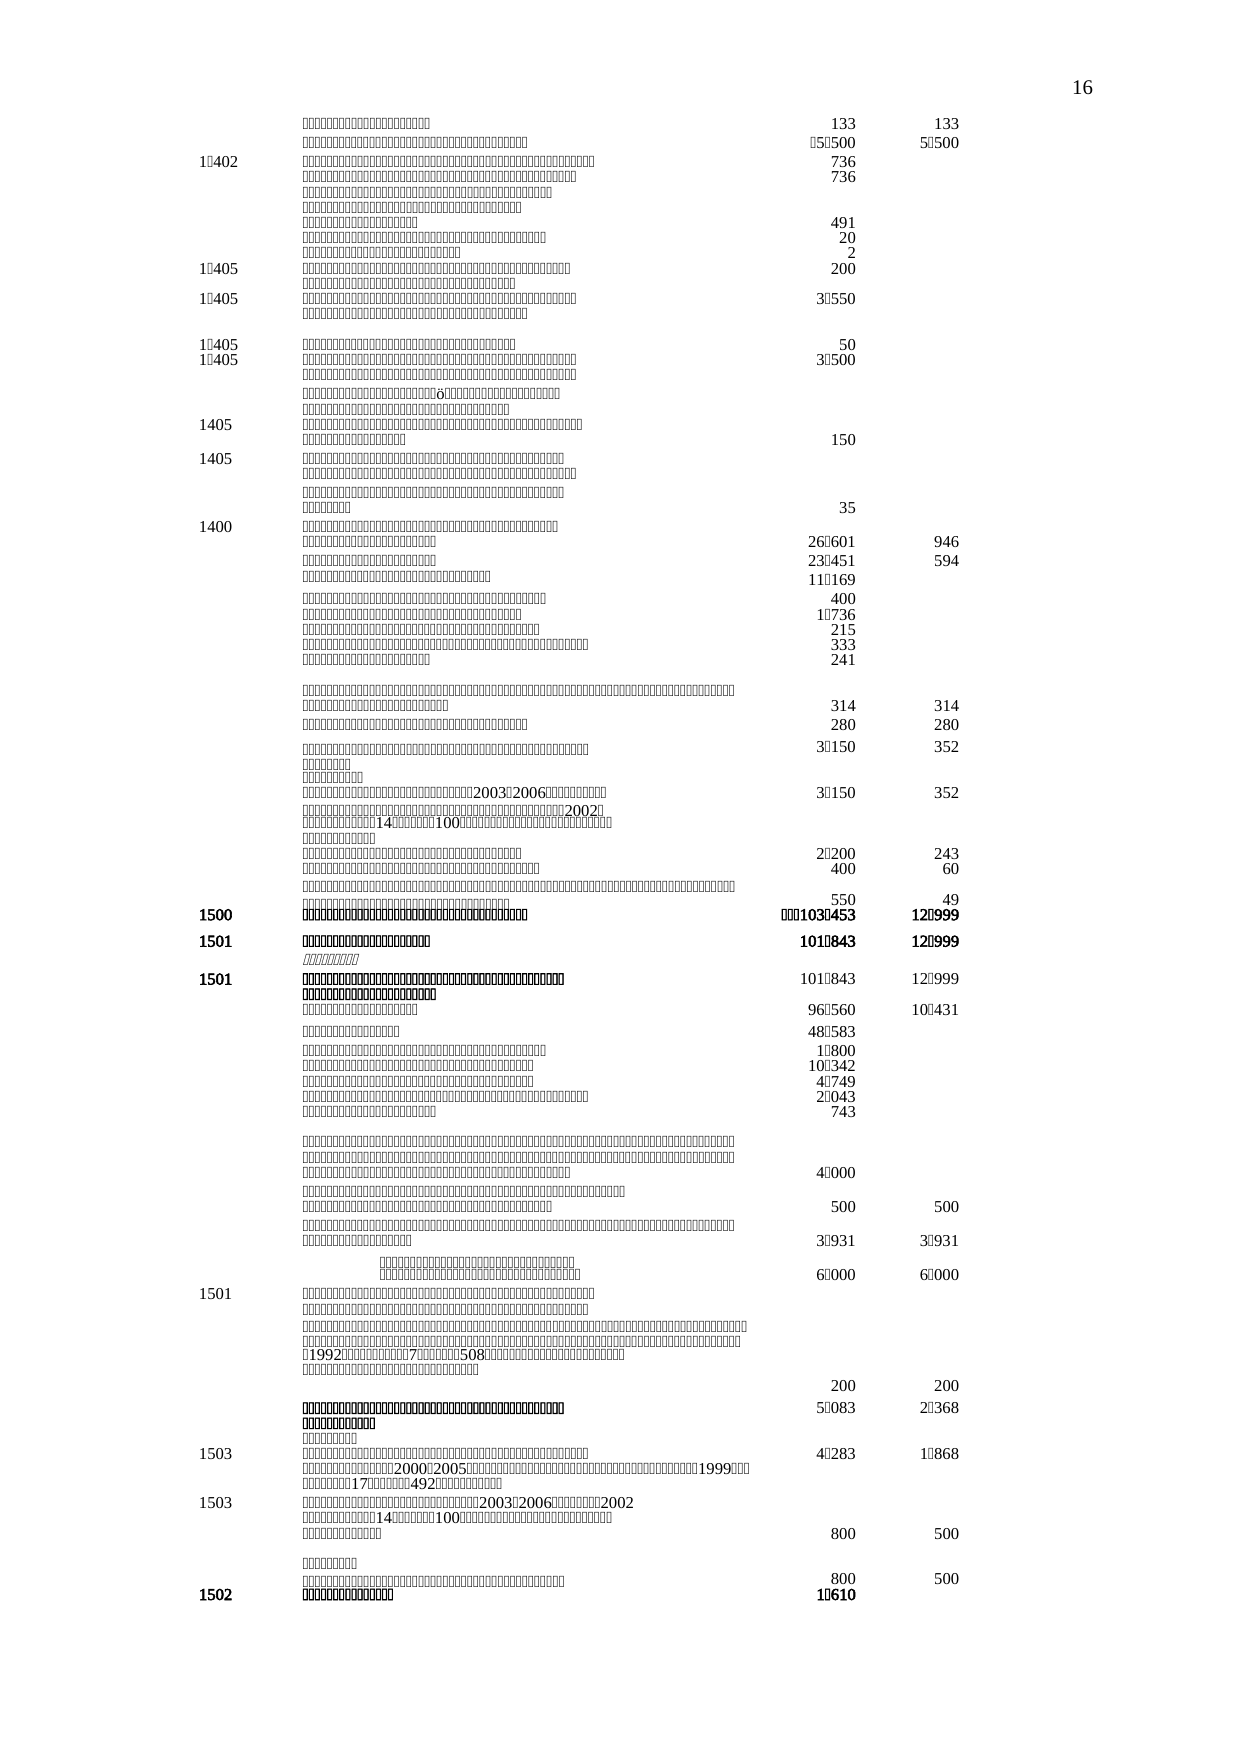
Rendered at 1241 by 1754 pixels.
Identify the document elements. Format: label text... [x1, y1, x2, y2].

table_cell  [867, 909, 970, 935]
table_cell [970, 156, 1001, 171]
table_cell  [291, 232, 749, 247]
table_cell [188, 1433, 291, 1448]
table_cell  [867, 118, 970, 137]
table_cell  [749, 863, 867, 878]
table_cell  [749, 1091, 867, 1106]
table_cell  [749, 1106, 867, 1136]
table_cell [291, 323, 749, 338]
table_cell  [291, 1076, 749, 1091]
table_cell  [291, 1106, 749, 1136]
table_cell   [291, 1402, 763, 1433]
table_cell  [867, 848, 970, 863]
table_cell [970, 263, 1001, 293]
table_cell  [188, 909, 291, 935]
table_cell  [867, 555, 970, 571]
table_cell  [291, 1091, 749, 1106]
table_cell [867, 419, 970, 453]
table_cell    [291, 171, 749, 217]
table_cell [867, 453, 970, 487]
table_cell  [188, 293, 291, 323]
table_cell [188, 741, 291, 772]
table_cell [970, 973, 1001, 1003]
table_cell [188, 1220, 291, 1254]
table_cell [867, 354, 970, 419]
table_cell [188, 878, 291, 909]
table_cell [188, 654, 291, 684]
table_cell [188, 772, 291, 787]
table_cell   [291, 521, 749, 555]
table_cell [188, 1573, 291, 1588]
table_cell  [867, 1573, 970, 1588]
table_cell [749, 954, 867, 973]
table_cell [867, 1045, 970, 1060]
table_cell [970, 247, 1001, 262]
table_cell  [867, 1220, 970, 1254]
table_cell [188, 171, 291, 217]
table_cell [188, 1136, 291, 1186]
table_cell    [291, 1497, 763, 1558]
table_cell  [867, 787, 970, 848]
table_cell  [867, 685, 970, 719]
table_cell [970, 1497, 1001, 1558]
table_cell [188, 639, 291, 654]
table_cell [188, 1026, 291, 1045]
table_cell  [291, 654, 749, 684]
table_cell  [291, 624, 749, 639]
table_cell      [291, 1288, 763, 1402]
table_cell [867, 1060, 970, 1076]
table_cell  [764, 1589, 867, 1604]
table_cell [970, 118, 1001, 137]
table_cell [970, 1045, 1001, 1060]
table_cell [970, 1589, 1001, 1604]
table_cell [188, 118, 291, 137]
table_cell  [749, 555, 867, 571]
table_cell  [188, 419, 291, 453]
table_cell  [291, 1589, 763, 1604]
table_cell  [749, 1220, 867, 1254]
table_cell     [291, 787, 749, 848]
table_cell [188, 1106, 291, 1136]
table_cell  [188, 1288, 291, 1402]
table_cell [867, 772, 970, 787]
table_cell  [749, 156, 867, 171]
table_cell  [291, 935, 749, 954]
table_cell  [749, 232, 867, 247]
table_cell [970, 1254, 1001, 1288]
table_cell  [749, 639, 867, 654]
table_cell [188, 555, 291, 571]
table_cell  [291, 954, 749, 973]
table_cell [188, 954, 291, 973]
table_cell [970, 787, 1001, 848]
table_cell [970, 1060, 1001, 1076]
table_cell  [749, 1186, 867, 1220]
table_cell  [749, 935, 867, 954]
table_cell [970, 137, 1001, 156]
table_cell [188, 323, 291, 338]
table_cell [970, 1433, 1001, 1448]
table_cell  [291, 909, 749, 935]
table_cell  [749, 878, 867, 909]
table_cell  [188, 935, 291, 954]
table_cell [970, 624, 1001, 639]
table_cell  [749, 609, 867, 624]
table_cell [867, 639, 970, 654]
table_cell [970, 863, 1001, 878]
table_cell  [749, 848, 867, 863]
table_cell [970, 1288, 1001, 1402]
table_cell [970, 1004, 1001, 1026]
table_cell   [291, 1448, 763, 1497]
table_cell [188, 1076, 291, 1091]
table_cell [867, 1136, 970, 1186]
table_cell [867, 487, 970, 521]
table_cell  [867, 1288, 970, 1402]
table_cell  [291, 719, 749, 741]
table_cell  [867, 137, 970, 156]
table_cell  [291, 609, 749, 624]
table_cell [867, 609, 970, 624]
table_cell [970, 639, 1001, 654]
table_cell   [291, 741, 749, 772]
table_cell   [291, 453, 749, 487]
table_cell  [867, 878, 970, 909]
table_cell  [291, 1004, 749, 1026]
table_cell  [749, 571, 867, 593]
table_cell  [291, 1136, 749, 1186]
table_cell  [188, 1589, 291, 1604]
table_cell [970, 1026, 1001, 1045]
table_cell  [749, 1026, 867, 1045]
table_cell [867, 624, 970, 639]
table_cell  [749, 787, 867, 848]
table_cell  [749, 263, 867, 293]
table_cell   ö  [291, 354, 749, 419]
table_cell  [749, 487, 867, 521]
table_cell [188, 609, 291, 624]
table_cell   [291, 1254, 749, 1288]
table_cell  [867, 1497, 970, 1558]
table_cell  [749, 1045, 867, 1060]
table_cell [867, 1558, 970, 1573]
table_cell [970, 323, 1001, 338]
table_cell  [749, 137, 867, 156]
table_cell [970, 848, 1001, 863]
table_cell  [867, 1448, 970, 1497]
table_cell [188, 1004, 291, 1026]
table_cell  [291, 1045, 749, 1060]
table_cell  [749, 741, 867, 772]
table_cell  [867, 1254, 970, 1288]
table_cell  [291, 217, 749, 232]
table_cell   [291, 973, 749, 1003]
table_cell [970, 954, 1001, 973]
table_cell [188, 1060, 291, 1076]
table_cell  [749, 419, 867, 453]
table_cell [867, 654, 970, 684]
table_cell  [749, 909, 867, 935]
table_cell  [291, 555, 749, 571]
table_cell [970, 453, 1001, 487]
table_cell  [291, 247, 749, 262]
table_cell  [188, 973, 291, 1003]
table_cell [970, 1573, 1001, 1588]
table_cell [867, 1433, 970, 1448]
table_cell  [867, 973, 970, 1003]
table_cell  [749, 354, 867, 419]
table_cell  [291, 772, 749, 787]
table_cell [188, 1558, 291, 1573]
table_cell [867, 217, 970, 232]
table_cell  [291, 1558, 763, 1573]
table_cell   [291, 293, 749, 323]
table_cell [188, 1186, 291, 1220]
table_cell [764, 1558, 867, 1573]
table_cell [867, 1589, 970, 1604]
table_cell [188, 247, 291, 262]
table_cell [188, 787, 291, 848]
table_cell  [749, 1136, 867, 1186]
table_cell  [291, 118, 749, 137]
table_cell [970, 909, 1001, 935]
table_cell [970, 1076, 1001, 1091]
table_cell  [749, 521, 867, 555]
table_cell  [749, 1076, 867, 1091]
table_cell  [188, 263, 291, 293]
table_cell  [291, 1433, 763, 1448]
table_cell  [291, 339, 749, 354]
table_cell  [749, 624, 867, 639]
table_cell [970, 354, 1001, 419]
table_cell [188, 217, 291, 232]
table_cell [188, 1254, 291, 1288]
table_cell  [749, 1254, 867, 1288]
table_cell  [291, 1220, 749, 1254]
table_cell  [291, 137, 749, 156]
table_cell  [764, 1448, 867, 1497]
table_cell [970, 741, 1001, 772]
table_cell [188, 232, 291, 247]
table_cell   [291, 487, 749, 521]
table_cell [867, 339, 970, 354]
table_cell  [188, 1497, 291, 1558]
table_cell [970, 571, 1001, 593]
table_cell  [291, 848, 749, 863]
table_cell  [867, 1402, 970, 1433]
table_cell  [291, 593, 749, 608]
table_cell  [188, 453, 291, 487]
table_cell  [749, 217, 867, 232]
table_cell [970, 419, 1001, 453]
table_cell [970, 772, 1001, 787]
table_cell  [291, 571, 749, 593]
table_cell  [291, 863, 749, 878]
table_cell  [188, 156, 291, 171]
table_cell [970, 1558, 1001, 1573]
table_cell  [749, 247, 867, 262]
table_cell  [749, 118, 867, 137]
table_cell [867, 593, 970, 608]
table_cell [188, 1045, 291, 1060]
table_cell  [291, 1026, 749, 1045]
table_cell  [749, 685, 867, 719]
table_cell  [188, 339, 291, 354]
table_cell  [764, 1573, 867, 1588]
table_cell [188, 593, 291, 608]
table_cell [970, 555, 1001, 571]
table_cell  [749, 339, 867, 354]
table_cell [867, 1091, 970, 1106]
table_cell [867, 171, 970, 217]
table_cell [970, 1091, 1001, 1106]
table_cell  [867, 1004, 970, 1026]
table_cell  [291, 1060, 749, 1076]
table_cell [970, 232, 1001, 247]
table_cell   [291, 1186, 749, 1220]
table_cell [970, 878, 1001, 909]
table_cell  [749, 593, 867, 608]
table_cell [188, 863, 291, 878]
table_cell  [867, 521, 970, 555]
table_cell [867, 293, 970, 323]
table_cell [970, 935, 1001, 954]
table_cell [970, 1106, 1001, 1136]
table_cell [188, 571, 291, 593]
table_cell [970, 1220, 1001, 1254]
table_cell [764, 1433, 867, 1448]
table_cell [188, 137, 291, 156]
table_cell  [749, 1004, 867, 1026]
table_cell [867, 954, 970, 973]
table_cell [970, 654, 1001, 684]
table_cell [188, 685, 291, 719]
table_cell [867, 247, 970, 262]
table_cell [970, 217, 1001, 232]
table_cell [188, 1402, 291, 1433]
table_cell [970, 685, 1001, 719]
table_cell  [291, 1573, 763, 1588]
table_cell  [188, 354, 291, 419]
table_cell   [291, 263, 749, 293]
table_cell [970, 609, 1001, 624]
table_cell [970, 521, 1001, 555]
table_cell  [764, 1402, 867, 1433]
table_cell [970, 593, 1001, 608]
table_cell  [867, 719, 970, 741]
table_cell  [749, 1060, 867, 1076]
table_cell [867, 571, 970, 593]
table_cell [188, 487, 291, 521]
table_cell  [749, 973, 867, 1003]
table_cell  [867, 863, 970, 878]
table_cell [970, 1448, 1001, 1497]
table_cell [970, 293, 1001, 323]
table_cell [749, 772, 867, 787]
table_cell [188, 848, 291, 863]
table_cell  [764, 1288, 867, 1402]
table_cell [867, 263, 970, 293]
table_cell  [867, 935, 970, 954]
table_cell [970, 339, 1001, 354]
table_cell  [188, 521, 291, 555]
table_cell  [291, 156, 749, 171]
table_cell  [749, 719, 867, 741]
table_cell [867, 232, 970, 247]
table_cell   [291, 419, 749, 453]
table_cell  [291, 685, 749, 719]
table_cell  [867, 1186, 970, 1220]
table_cell  [188, 1448, 291, 1497]
table_cell [867, 323, 970, 338]
table_cell [970, 487, 1001, 521]
table_cell [970, 1136, 1001, 1186]
table_cell [867, 1026, 970, 1045]
table_cell  [291, 639, 749, 654]
table_cell  [867, 741, 970, 772]
table_cell [970, 1186, 1001, 1220]
table_cell [867, 156, 970, 171]
table_cell [970, 171, 1001, 217]
table_cell  [749, 293, 867, 323]
table_cell [749, 323, 867, 338]
table_cell [188, 624, 291, 639]
table_cell [970, 1402, 1001, 1433]
table_cell  [764, 1497, 867, 1558]
table_cell [970, 719, 1001, 741]
table_cell  [749, 171, 867, 217]
table_cell [867, 1106, 970, 1136]
table_cell [749, 453, 867, 487]
table_cell  [749, 654, 867, 684]
table_cell [188, 1091, 291, 1106]
table_cell  [291, 878, 749, 909]
table_cell [867, 1076, 970, 1091]
table_cell [188, 719, 291, 741]
